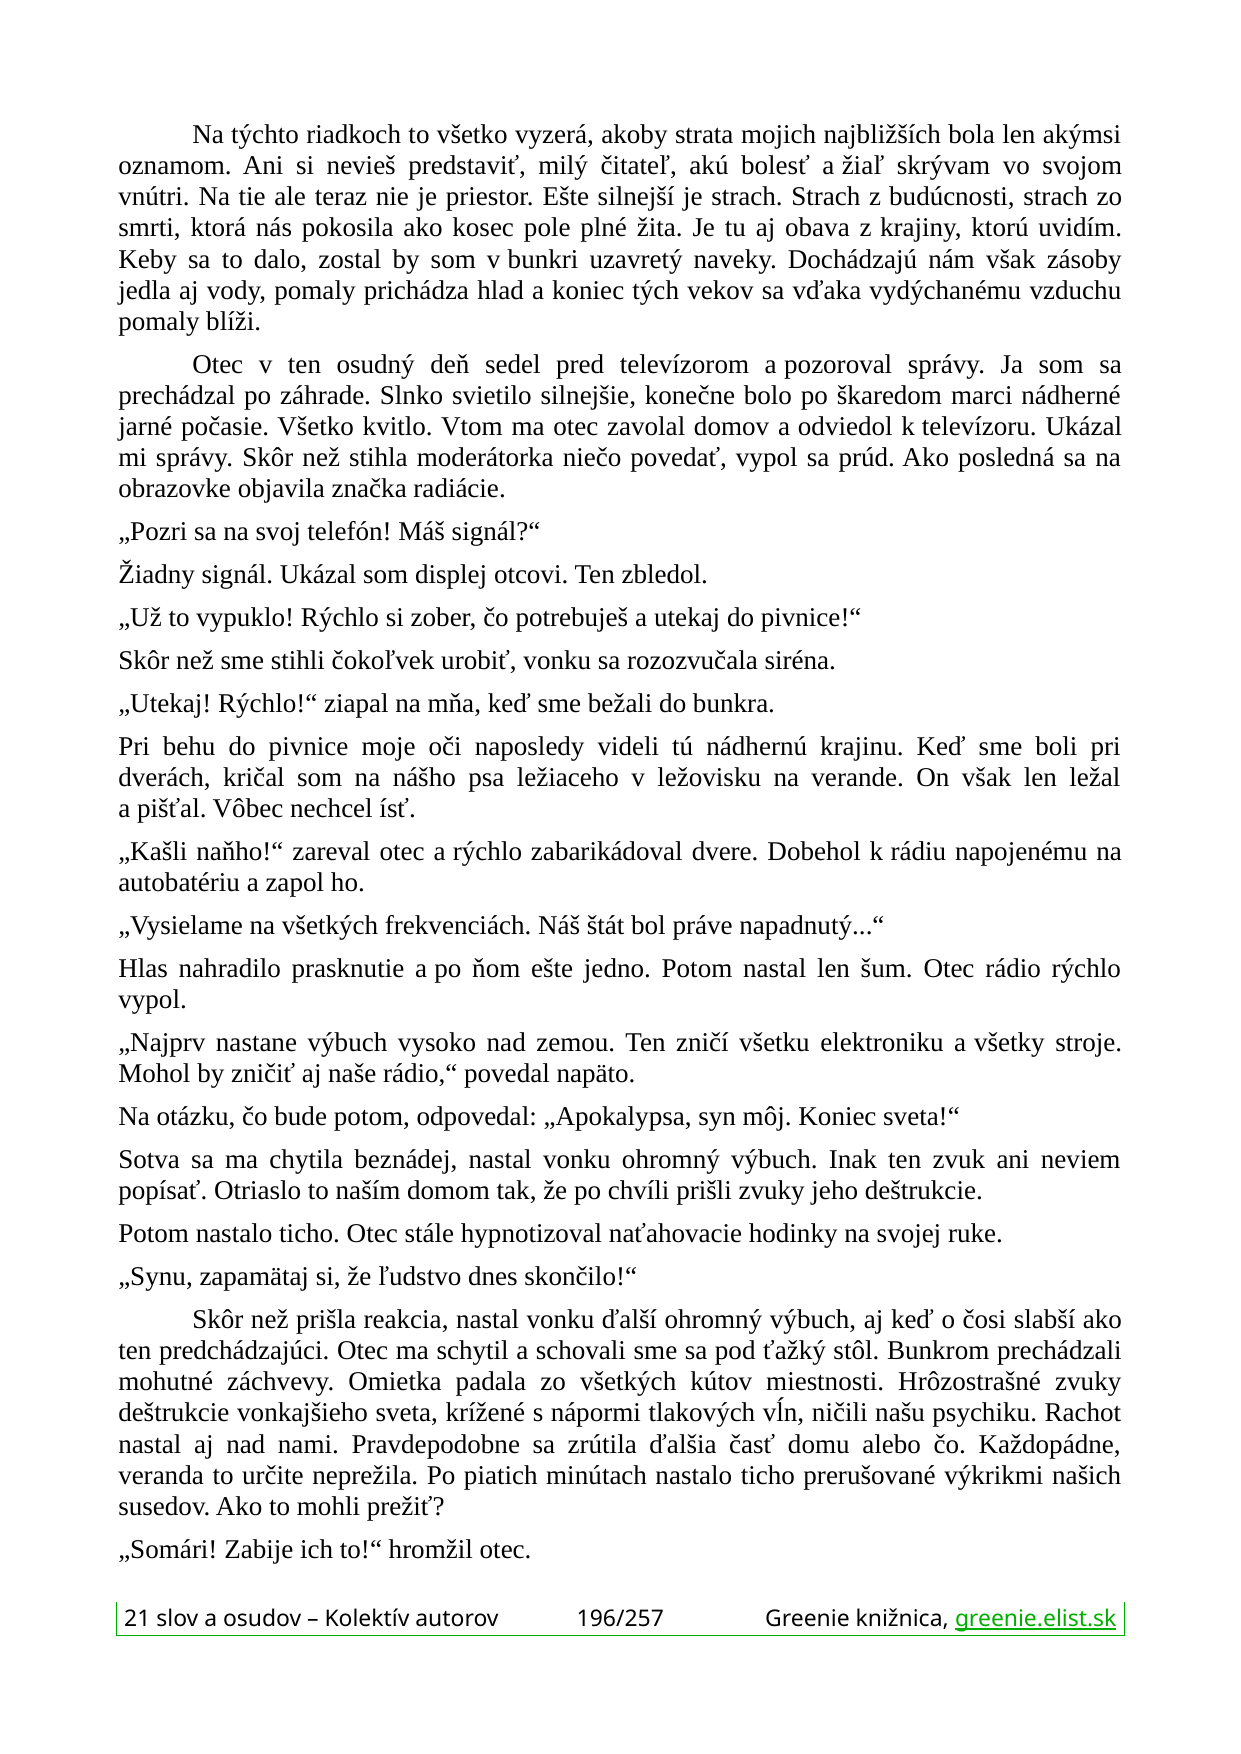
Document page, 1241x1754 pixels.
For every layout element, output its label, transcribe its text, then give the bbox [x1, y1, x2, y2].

text Pri behu do pivnice moje oči naposledy videli tú nádhernú krajinu. Keď sme boli pri dverách, kričal som na nášho psa ležiaceho v ležovisku na verande. On však len ležal a pišťal. Vôbec nechcel ísť. [118, 730, 1122, 823]
text Sotva sa ma chytila beznádej, nastal vonku ohromný výbuch. Inak ten zvuk ani neviem popísať. Otriaslo to naším domom tak, že po chvíli prišli zvuky jeho deštrukcie. [118, 1143, 1122, 1206]
text „Somári! Zabije ich to!“ hromžil otec. [118, 1533, 1122, 1564]
text „Už to vypuklo! Rýchlo si zober, čo potrebuješ a utekaj do pivnice!“ [118, 601, 1122, 632]
text „Kašli naňho!“ zareval otec a rýchlo zabarikádoval dvere. Dobehol k rádiu napojenému na autobatériu a zapol ho. [118, 835, 1122, 897]
text Hlas nahradilo prasknutie a po ňom ešte jedno. Potom nastal len šum. Otec rádio rýchlo vypol. [118, 952, 1122, 1014]
text „Utekaj! Rýchlo!“ ziapal na mňa, keď sme bežali do bunkra. [118, 687, 1122, 718]
text Skôr než sme stihli čokoľvek urobiť, vonku sa rozozvučala siréna. [118, 644, 1122, 675]
text „Pozri sa na svoj telefón! Máš signál?“ [118, 515, 1122, 547]
text Na týchto riadkoch to všetko vyzerá, akoby strata mojich najbližších bola len akýmsi oznamom. Ani si nevieš predstaviť, milý čitateľ, akú bolesť a žiaľ skrývam vo svojom vnútri. Na tie ale teraz nie je priestor. Ešte silnejší je strach. Strach z budúcnosti, strach zo smrti, ktorá nás pokosila ako kosec pole plné žita. Je tu aj obava z krajiny, ktorú uvidím. Keby sa to dalo, zostal by som v bunkri uzavretý naveky. Dochádzajú nám však zásoby jedla aj vody, pomaly prichádza hlad a koniec tých vekov sa vďaka vydýchanému vzduchu pomaly blíži. [118, 118, 1122, 336]
text Na otázku, čo bude potom, odpovedal: „Apokalypsa, syn môj. Koniec sveta!“ [118, 1100, 1122, 1131]
text Potom nastalo ticho. Otec stále hypnotizoval naťahovacie hodinky na svojej ruke. [118, 1217, 1122, 1248]
text „Najprv nastane výbuch vysoko nad zemou. Ten zničí všetku elektroniku a všetky stroje. Mohol by zničiť aj naše rádio,“ povedal napäto. [118, 1026, 1122, 1088]
text Skôr než prišla reakcia, nastal vonku ďalší ohromný výbuch, aj keď o čosi slabší ako ten predchádzajúci. Otec ma schytil a schovali sme sa pod ťažký stôl. Bunkrom prechádzali mohutné záchvevy. Omietka padala zo všetkých kútov miestnosti. Hrôzostrašné zvuky deštrukcie vonkajšieho sveta, krížené s nápormi tlakových vĺn, ničili našu psychiku. Rachot nastal aj nad nami. Pravdepodobne sa zrútila ďalšia časť domu alebo čo. Každopádne, veranda to určite neprežila. Po piatich minútach nastalo ticho prerušované výkrikmi našich susedov. Ako to mohli prežiť? [118, 1303, 1122, 1521]
text Otec v ten osudný deň sedel pred televízorom a pozoroval správy. Ja som sa prechádzal po záhrade. Slnko svietilo silnejšie, konečne bolo po škaredom marci nádherné jarné počasie. Všetko kvitlo. Vtom ma otec zavolal domov a odviedol k televízoru. Ukázal mi správy. Skôr než stihla moderátorka niečo povedať, vypol sa prúd. Ako posledná sa na obrazovke objavila značka radiácie. [118, 348, 1122, 504]
text „Vysielame na všetkých frekvenciách. Náš štát bol práve napadnutý...“ [118, 909, 1122, 940]
text Žiadny signál. Ukázal som displej otcovi. Ten zbledol. [118, 558, 1122, 589]
text „Synu, zapamätaj si, že ľudstvo dnes skončilo!“ [118, 1260, 1122, 1291]
